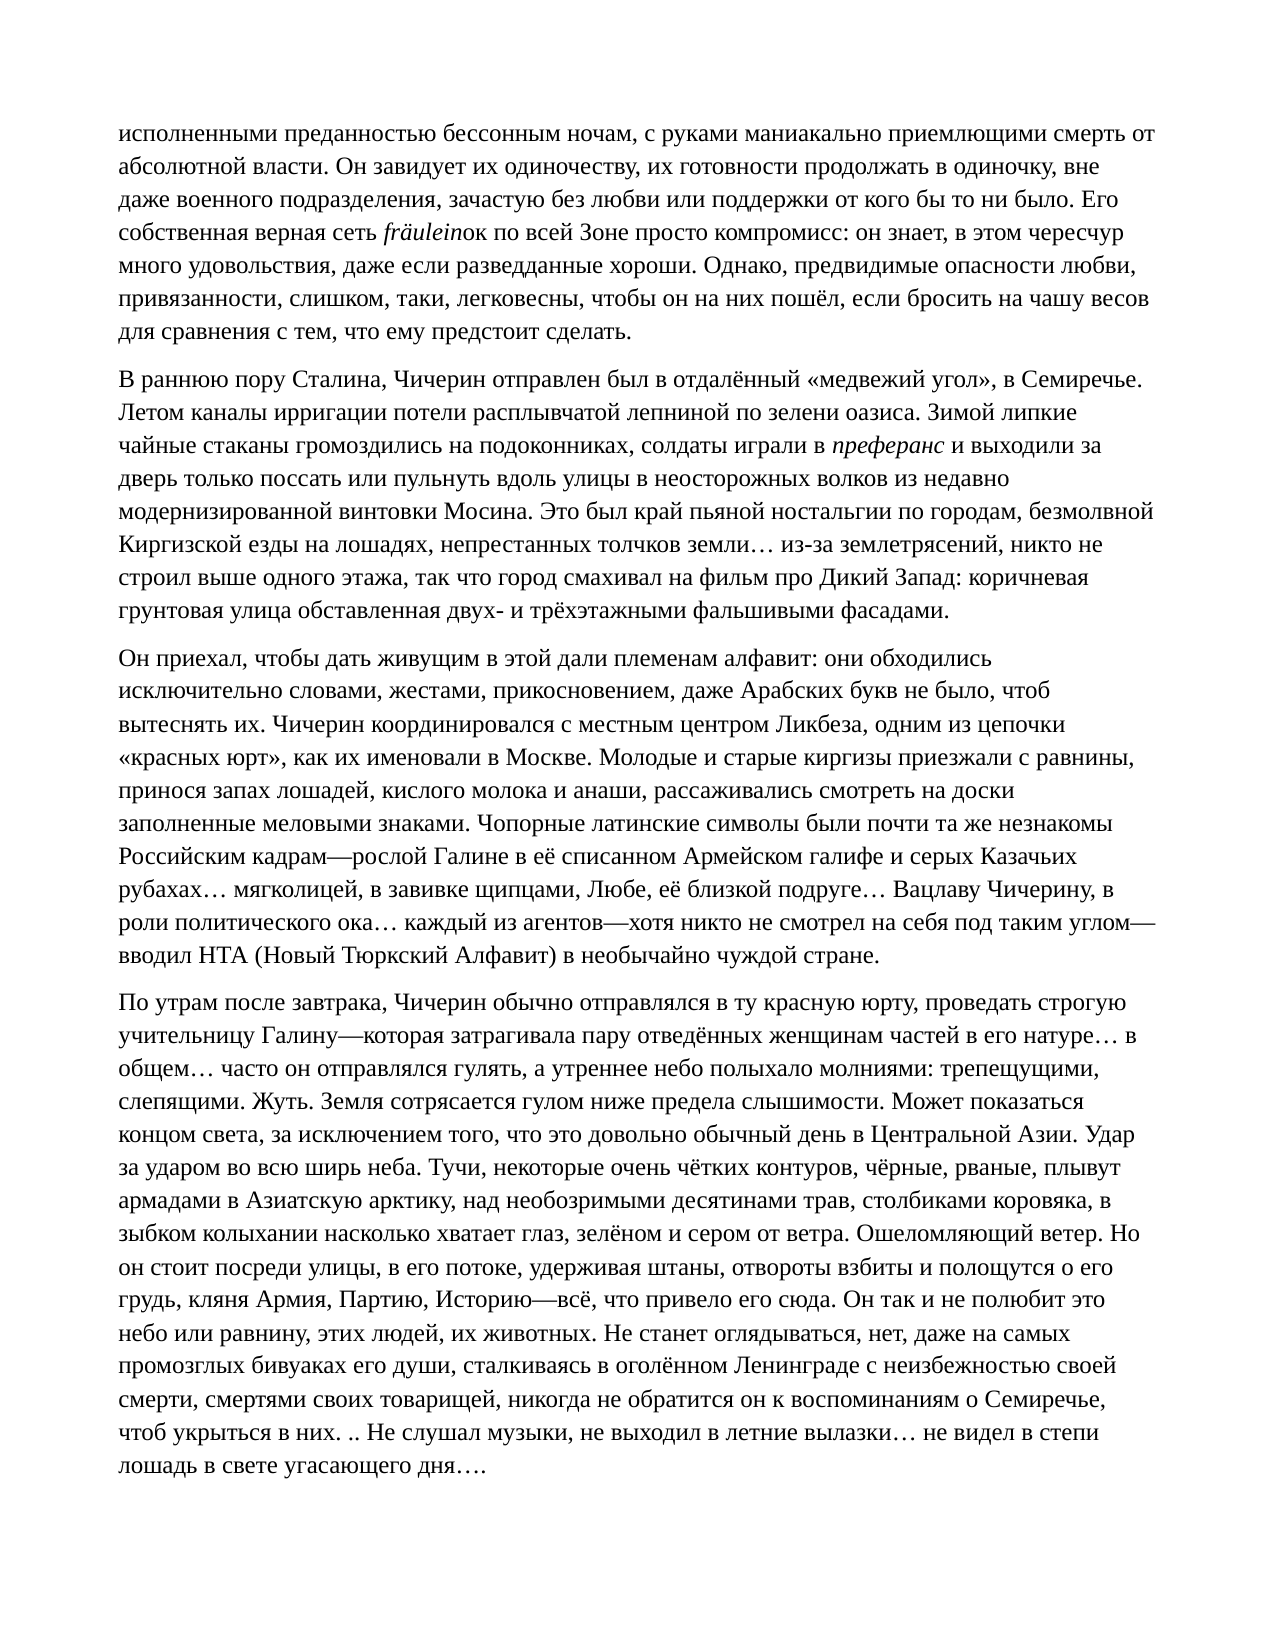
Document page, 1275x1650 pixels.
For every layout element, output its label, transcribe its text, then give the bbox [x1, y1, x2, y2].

text исполненными преданностью бессонным ночам, с руками маниакально приемлющими смерть от абсолютной власти. Он завидует их одиночеству, их готовности продолжать в одиночку, вне даже военного подразделения, зачастую без любви или поддержки от кого бы то ни было. Его собственная верная сеть fräuleinок по всей Зоне просто компромисс: он знает, в этом чересчур много удовольствия, даже если разведданные хороши. Однако, предвидимые опасности любви, привязанности, слишком, таки, легковесны, чтобы он на них пошёл, если бросить на чашу весов для сравнения с тем, что ему предстоит сделать. [118, 118, 1157, 345]
text Он приехал, чтобы дать живущим в этой дали племенам алфавит: они обходились исключительно словами, жестами, прикосновением, даже Арабских букв не было, чтоб вытеснять их. Чичерин координировался с местным центром Ликбеза, одним из цепочки «красных юрт», как их именовали в Москве. Молодые и старые киргизы приезжали с равнины, принося запах лошадей, кислого молока и анаши, рассаживались смотреть на доски заполненные меловыми знаками. Чопорные латинские символы были почти та же незнакомы Российским кадрам—рослой Галине в её списанном Армейском галифе и серых Казачьих рубахах… мягколицей, в завивке щипцами, Любе, её близкой подруге… Вацлаву Чичерину, в роли политического ока… каждый из агентов—хотя никто не смотрел на себя под таким углом—вводил НТА (Новый Тюркский Алфавит) в необычайно чуждой стране. [118, 643, 1157, 968]
text В раннюю пору Сталина, Чичерин отправлен был в отдалённый «медвежий угол», в Семиречье. Летом каналы ирригации потели расплывчатой лепниной по зелени оазиса. Зимой липкие чайные стаканы громоздились на подоконниках, солдаты играли в преферанс и выходили за дверь только поссать или пульнуть вдоль улицы в неосторожных волков из недавно модернизированной винтовки Мосина. Это был край пьяной ностальгии по городам, безмолвной Киргизской езды на лошадях, непрестанных толчков земли… из-за землетрясений, никто не строил выше одного этажа, так что город смахивал на фильм про Дикий Запад: коричневая грунтовая улица обставленная двух- и трёхэтажными фальшивыми фасадами. [118, 364, 1157, 624]
text По утрам после завтрака, Чичерин обычно отправлялся в ту красную юрту, проведать строгую учительницу Галину—которая затрагивала пару отведённых женщинам частей в его натуре… в общем… часто он отправлялся гулять, а утреннее небо полыхало молниями: трепещущими, слепящими. Жуть. Земля сотрясается гулом ниже предела слышимости. Может показаться концом света, за исключением того, что это довольно обычный день в Центральной Азии. Удар за ударом во всю ширь неба. Тучи, некоторые очень чётких контуров, чёрные, рваные, плывут армадами в Азиатскую арктику, над необозримыми десятинами трав, столбиками коровяка, в зыбком колыхании насколько хватает глаз, зелёном и сером от ветра. Ошеломляющий ветер. Но он стоит посреди улицы, в его потоке, удерживая штаны, отвороты взбиты и полощутся о его грудь, кляня Армия, Партию, Историю—всё, что привело его сюда. Он так и не полюбит это небо или равнину, этих людей, их животных. Не станет оглядываться, нет, даже на самых промозглых бивуаках его души, сталкиваясь в оголённом Ленинграде с неизбежностью своей смерти, смертями своих товарищей, никогда не обратится он к воспоминаниям о Семиречье, чтоб укрыться в них. .. Не слушал музыки, не выходил в летние вылазки… не видел в степи лошадь в свете угасающего дня…. [118, 987, 1157, 1478]
